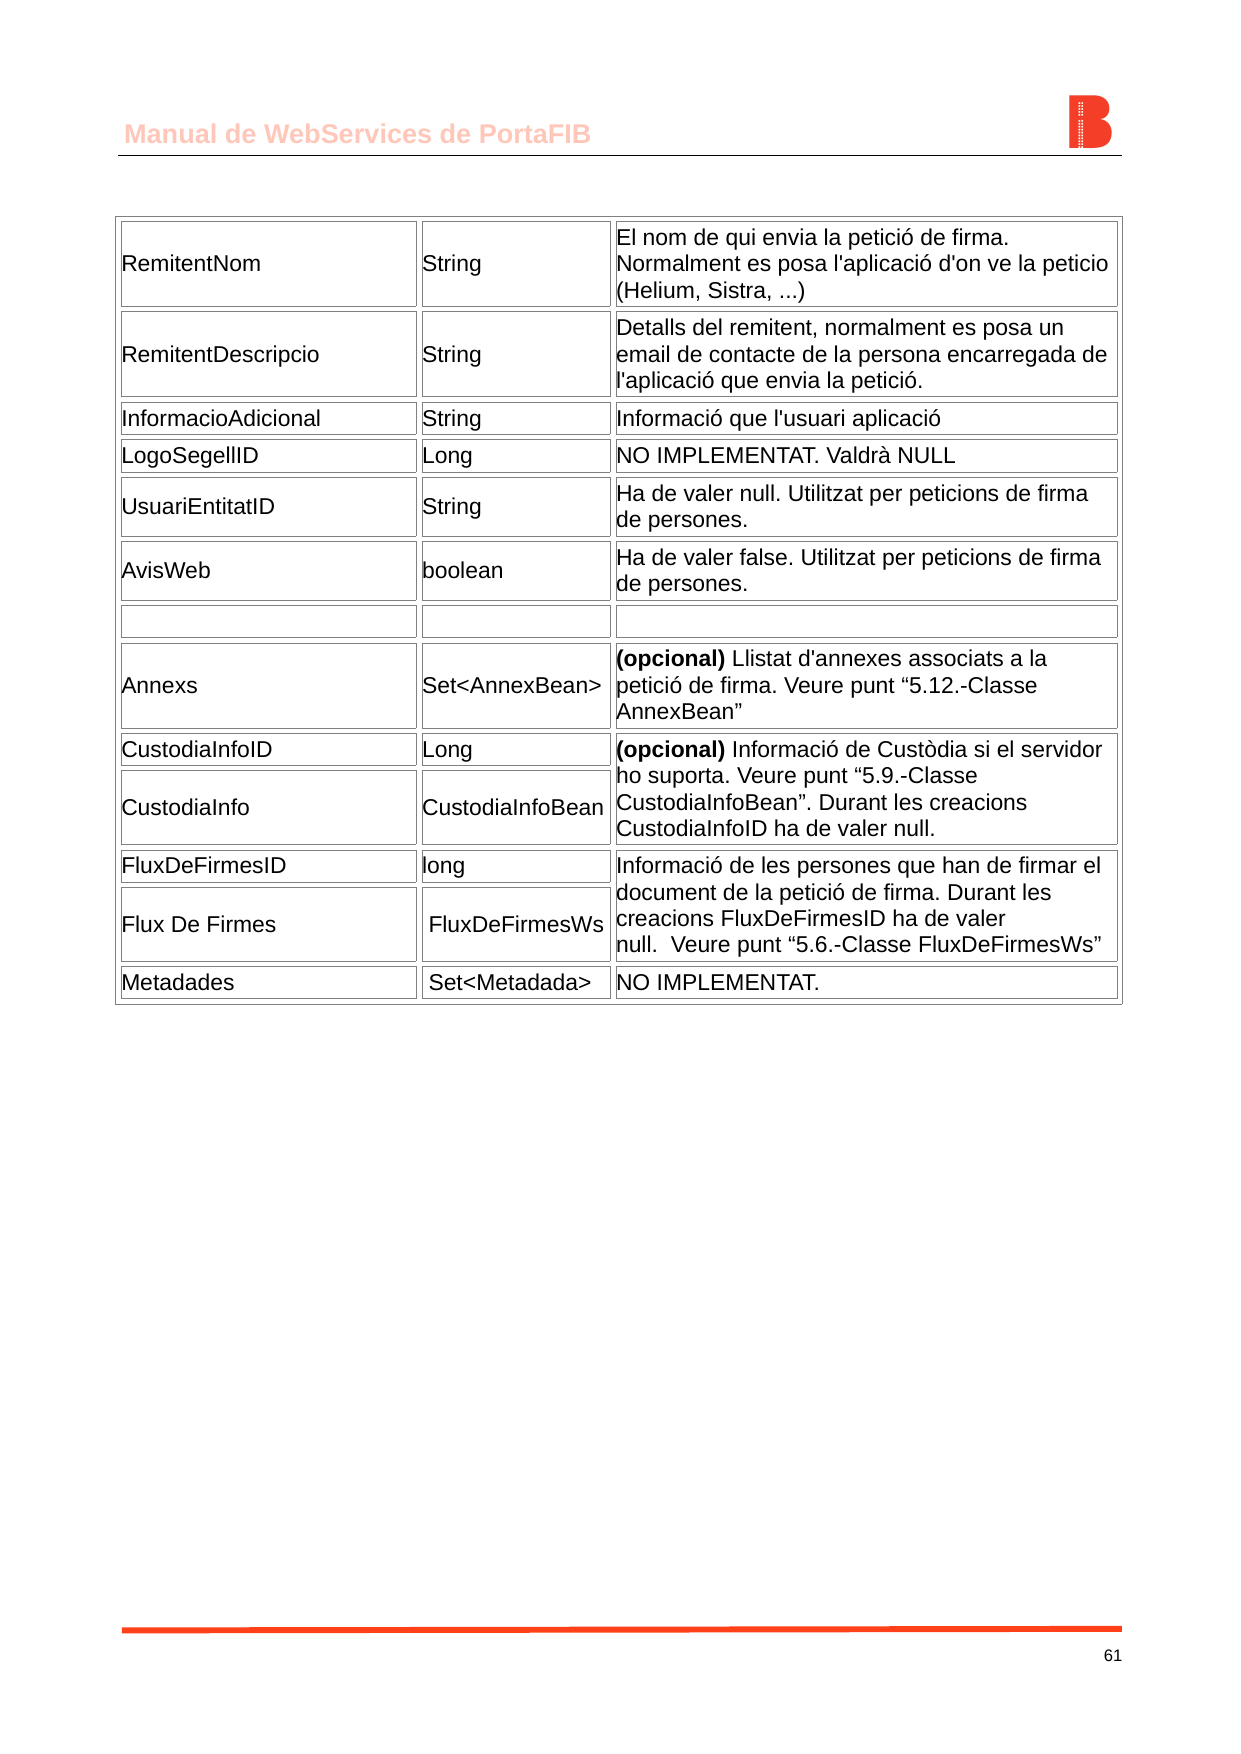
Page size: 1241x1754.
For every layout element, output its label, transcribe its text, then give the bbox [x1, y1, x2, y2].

table_cell FluxDeFirmesID [118, 844, 419, 882]
table_cell AvisWeb [118, 536, 419, 599]
table_cell RemitentNom [118, 217, 419, 306]
table_cell String [419, 217, 613, 306]
table_cell boolean [419, 536, 613, 599]
table_cell String [419, 396, 613, 434]
table_cell Detalls del remitent, normalment es posa un email de contacte de la persona encarregada de l'aplicació que envia la petició. [613, 306, 1119, 396]
table_cell InformacioAdicional [118, 396, 419, 434]
table_cell CustodiaInfoBean [419, 765, 613, 844]
table_cell LogoSegellID [118, 434, 419, 472]
table_cell Metadades [118, 961, 419, 998]
table_cell Long [419, 434, 613, 472]
table_cell (opcional) Llistat d'annexes associats a la petició de firma. Veure punt “5.12.-Classe AnnexBean” [613, 637, 1119, 727]
table_cell UsuariEntitatID [118, 472, 419, 536]
table_cell Set<AnnexBean> [419, 637, 613, 727]
table_cell [613, 600, 1119, 637]
picture [1063, 94, 1117, 150]
table_cell RemitentDescripcio [118, 306, 419, 396]
table_cell Long [419, 728, 613, 765]
table_cell long [419, 844, 613, 882]
table_cell [423, 606, 610, 637]
table_cell FluxDeFirmesWs [419, 882, 613, 961]
table_cell Set<Metadada> [419, 961, 613, 998]
table_cell NO IMPLEMENTAT. [613, 961, 1119, 998]
table_cell Informació que l'usuari aplicació [613, 396, 1119, 434]
table_cell CustodiaInfoID [118, 728, 419, 765]
table_cell Annexs [118, 637, 419, 727]
table_cell NO IMPLEMENTAT. Valdrà NULL [613, 434, 1119, 472]
table_cell [617, 606, 1117, 637]
table_cell (opcional) Informació de Custòdia si el servidor ho suporta. Veure punt “5.9.-Classe CustodiaInfoBean”. Durant les creacions CustodiaInfoID ha de valer null. [613, 728, 1119, 844]
table_cell Flux De Firmes [118, 882, 419, 961]
table_cell El nom de qui envia la petició de firma. Normalment es posa l'aplicació d'on ve la peticio (Helium, Sistra, ...) [613, 217, 1119, 306]
table_cell [419, 600, 613, 637]
table_cell Informació de les persones que han de firmar el document de la petició de firma. Durant les creacions FluxDeFirmesID ha de valer null. Veure punt “5.6.-Classe FluxDeFirmesWs” [613, 844, 1119, 961]
table_cell CustodiaInfo [118, 765, 419, 844]
table_cell Ha de valer null. Utilitzat per peticions de firma de persones. [613, 472, 1119, 536]
table_cell String [419, 306, 613, 396]
table_cell [118, 600, 419, 637]
table_cell Ha de valer false. Utilitzat per peticions de firma de persones. [613, 536, 1119, 599]
table_cell [122, 606, 416, 637]
table_cell String [419, 472, 613, 536]
